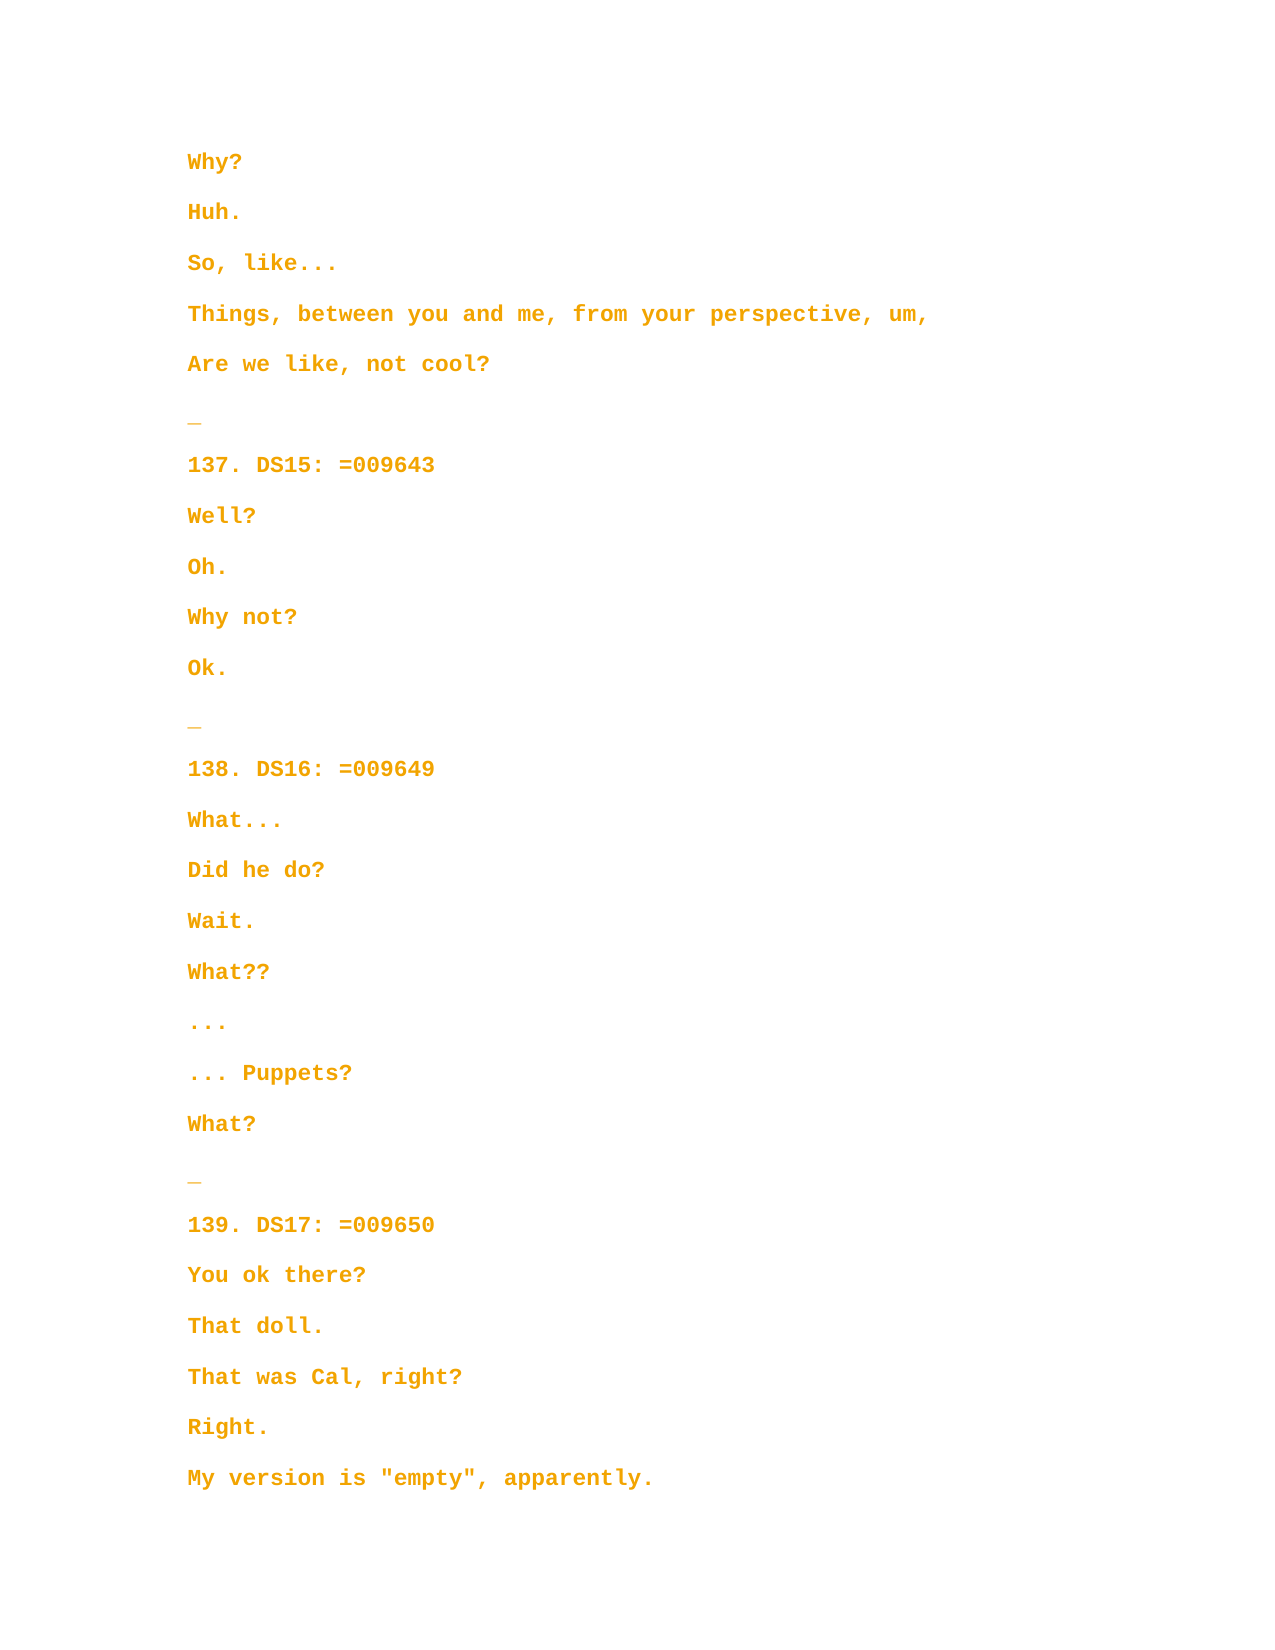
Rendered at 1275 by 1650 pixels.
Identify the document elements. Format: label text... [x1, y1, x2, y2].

text Ok. [187, 656, 1087, 682]
text Why not? [187, 606, 1087, 632]
text _ [187, 403, 1087, 429]
text So, like... [187, 251, 1087, 277]
text What... [187, 808, 1087, 834]
text Well? [187, 504, 1087, 530]
text 137. DS15: =009643 [187, 454, 1087, 480]
text My version is "empty", apparently. [187, 1466, 1087, 1492]
text That was Cal, right? [187, 1365, 1087, 1391]
text What?? [187, 960, 1087, 986]
text Did he do? [187, 859, 1087, 885]
text Why? [187, 150, 1087, 176]
text That doll. [187, 1314, 1087, 1340]
text Are we like, not cool? [187, 352, 1087, 378]
text You ok there? [187, 1264, 1087, 1290]
text _ [187, 1162, 1087, 1188]
text 139. DS17: =009650 [187, 1213, 1087, 1239]
text Wait. [187, 909, 1087, 935]
text Right. [187, 1416, 1087, 1442]
text ... Puppets? [187, 1061, 1087, 1087]
text ... [187, 1011, 1087, 1037]
text What? [187, 1112, 1087, 1138]
text 138. DS16: =009649 [187, 757, 1087, 783]
text _ [187, 707, 1087, 733]
text Oh. [187, 555, 1087, 581]
text Huh. [187, 201, 1087, 227]
text Things, between you and me, from your perspective, um, [187, 302, 1087, 328]
